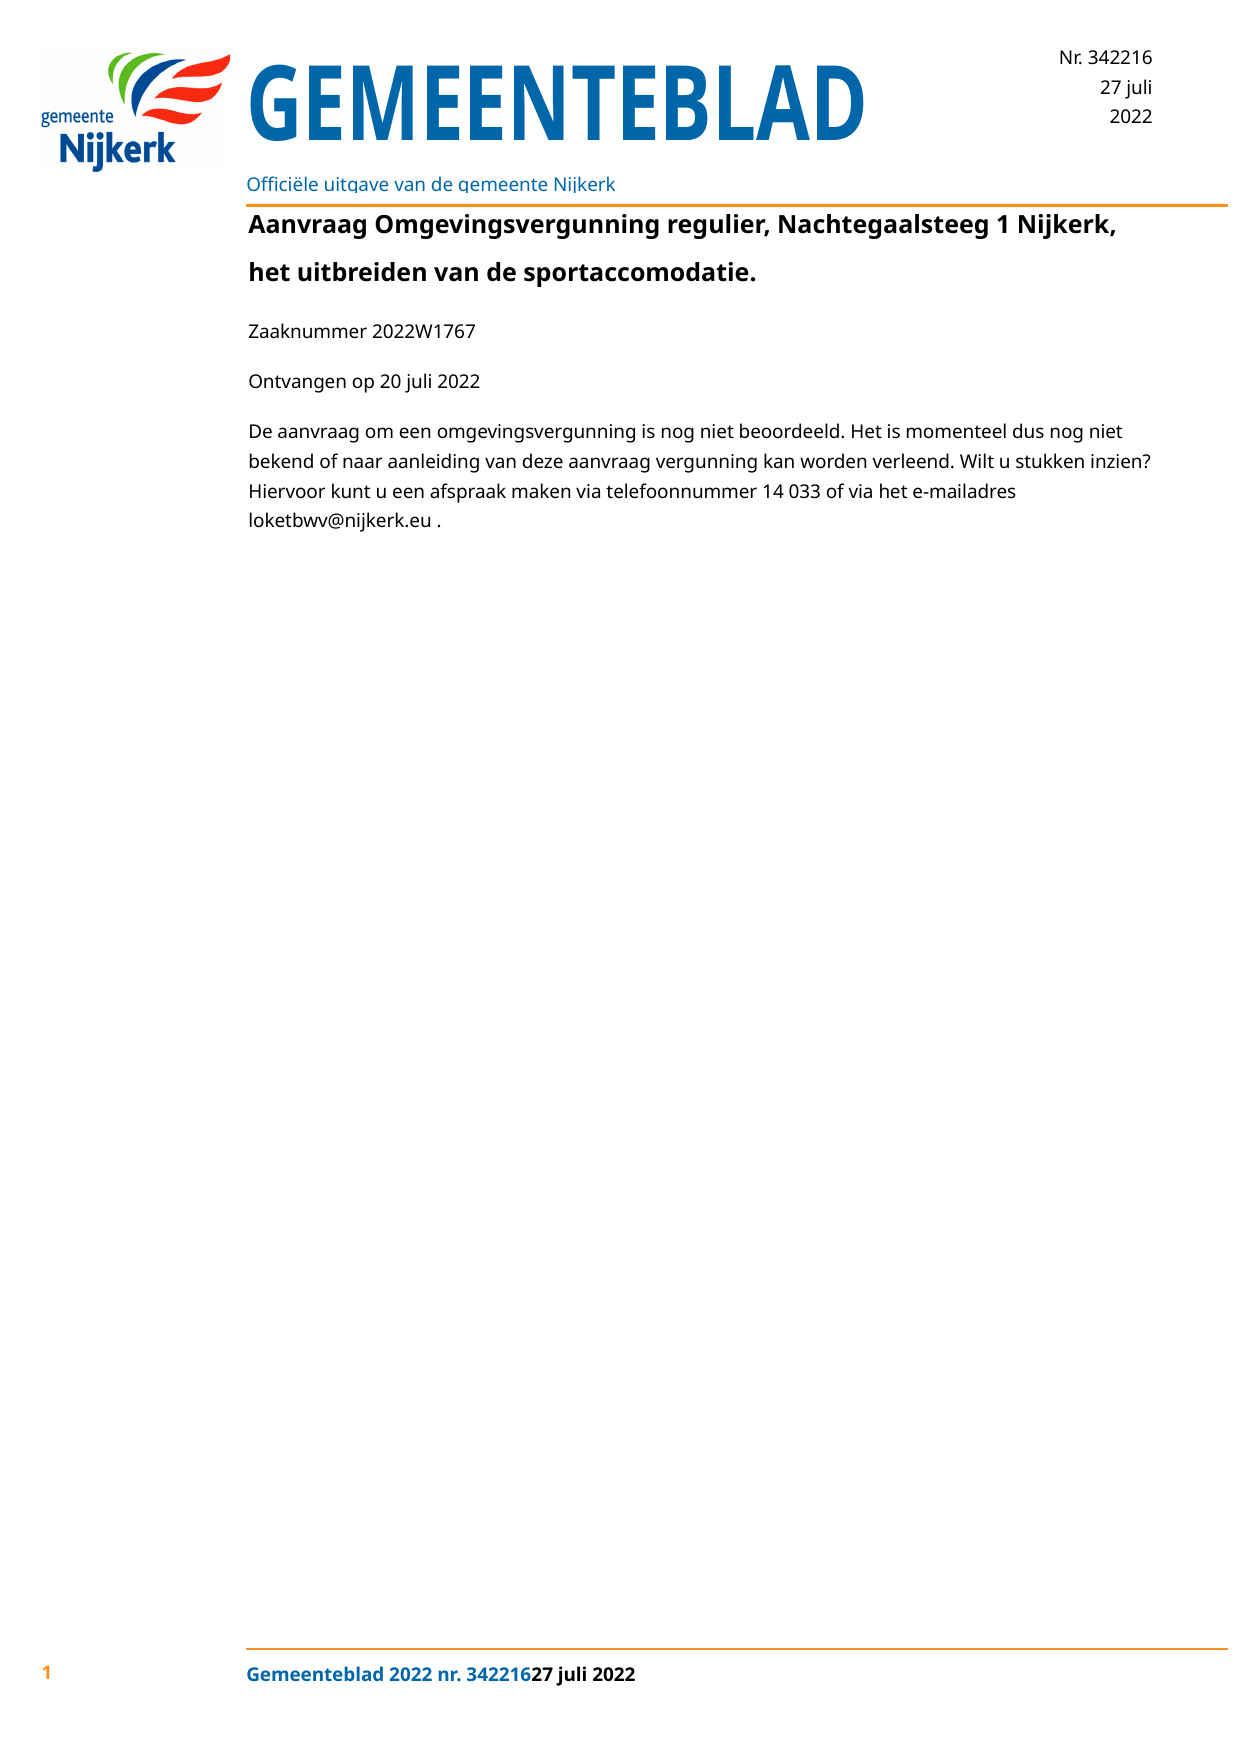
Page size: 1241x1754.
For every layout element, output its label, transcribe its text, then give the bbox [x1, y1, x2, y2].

picture [41, 47, 231, 172]
text De aanvraag om een omgevingsvergunning is nog niet beoordeeld. Het is momenteel dus nog niet bekend of naar aanleiding van deze aanvraag vergunning kan worden verleend. Wilt u stukken inzien? Hiervoor kunt u een afspraak maken via telefoonnummer 14 033 of via het e-mailadres loketbwv@nijkerk.eu . [248, 419, 1152, 533]
text Aanvraag Omgevingsvergunning regulier, Nachtegaalsteeg 1 Nijkerk, het uitbreiden van de sportaccomodatie. [248, 207, 1152, 288]
text Zaaknummer 2022W1767 [248, 318, 1152, 344]
text Ontvangen op 20 juli 2022 [248, 368, 1152, 394]
